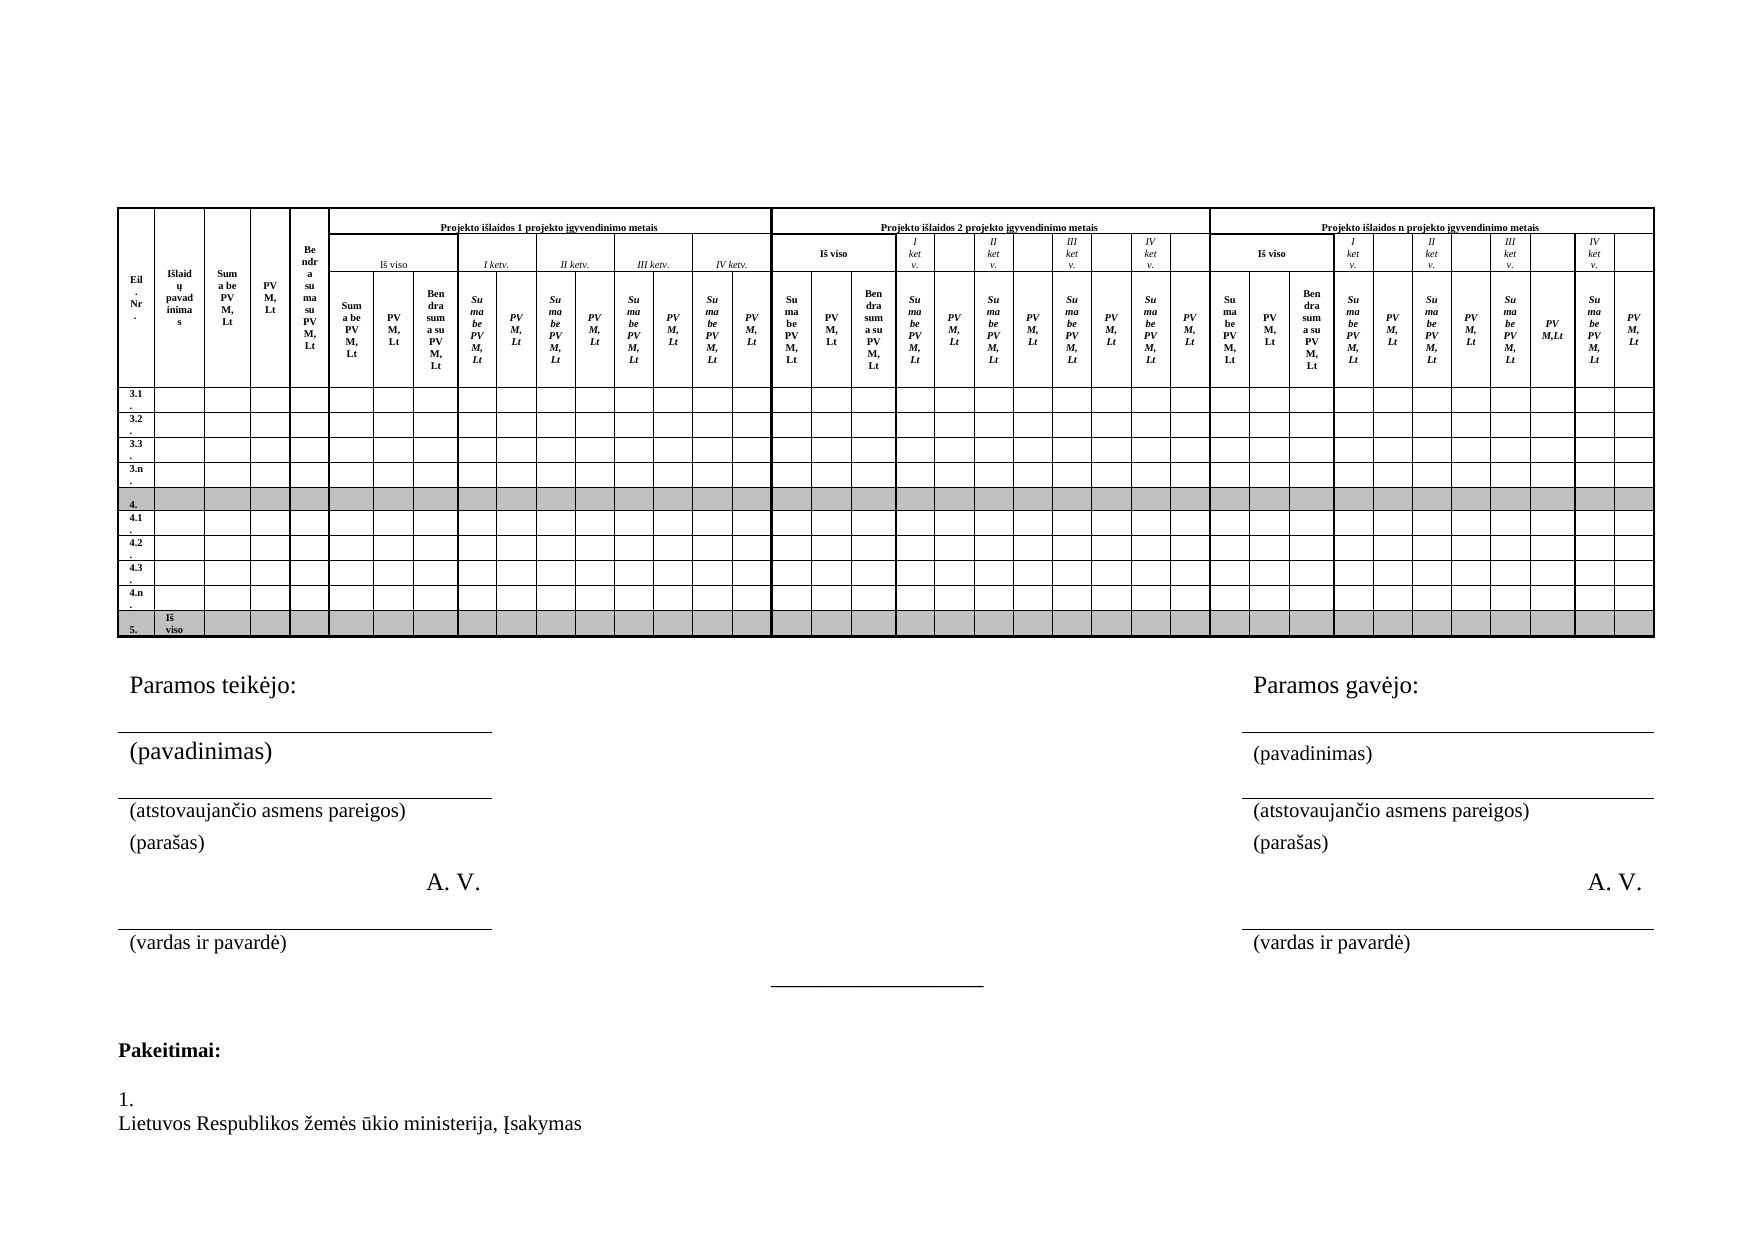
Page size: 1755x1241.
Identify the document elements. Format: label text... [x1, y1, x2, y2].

table_cell [935, 511, 974, 535]
table_cell [1491, 488, 1530, 510]
table_cell [291, 536, 328, 560]
table_cell [615, 561, 653, 585]
table_cell [1335, 586, 1373, 610]
table_cell [1242, 765, 1653, 797]
table_cell [693, 511, 732, 535]
table_cell III ketv. [615, 234, 692, 271]
table_cell [1452, 438, 1490, 462]
table_cell [852, 438, 895, 462]
table_cell Suma be PVM, Lt [615, 272, 653, 387]
table_cell [1335, 488, 1373, 510]
table_cell [497, 586, 536, 610]
table_cell [1132, 561, 1170, 585]
table_cell IV ketv. [693, 234, 770, 271]
table_cell [1531, 611, 1574, 635]
table_cell [1576, 561, 1614, 585]
table_cell [330, 388, 373, 412]
table_cell [654, 488, 692, 510]
table_cell [1452, 511, 1490, 535]
table_cell [1531, 438, 1574, 462]
table_cell [155, 561, 204, 585]
table_cell [1290, 463, 1333, 487]
table_cell [1615, 463, 1653, 487]
table_cell [1171, 511, 1209, 535]
table_cell [1250, 561, 1289, 585]
table_cell [1211, 438, 1249, 462]
table_cell [1335, 561, 1373, 585]
table_cell [497, 488, 536, 510]
table_cell 5. [119, 611, 154, 635]
table_cell [1053, 511, 1091, 535]
table_cell [654, 463, 692, 487]
table_cell [1413, 611, 1451, 635]
table_cell PVM,Lt [1531, 272, 1574, 387]
table_cell [897, 388, 934, 412]
table_cell [291, 561, 328, 585]
table_cell [773, 586, 811, 610]
table_cell [693, 438, 732, 462]
table_cell [1290, 438, 1333, 462]
table_cell [205, 413, 250, 437]
table_cell [1132, 438, 1170, 462]
table_cell [935, 586, 974, 610]
table_cell [205, 536, 250, 560]
table_cell Bendra suma su PVM, Lt [1290, 272, 1333, 387]
table_cell [812, 536, 851, 560]
table_cell [1132, 388, 1170, 412]
table_cell Suma be PVM, Lt [1335, 272, 1373, 387]
table_cell [374, 611, 413, 635]
table_cell [459, 413, 496, 437]
table_cell [935, 388, 974, 412]
table_cell Suma be PVM, Lt [975, 272, 1013, 387]
table_cell PVM, Lt [935, 272, 974, 387]
table_cell [492, 830, 1242, 863]
table_cell [654, 561, 692, 585]
table_cell [1491, 463, 1530, 487]
table_cell I ketv. [897, 234, 934, 271]
table_cell [1452, 463, 1490, 487]
table_cell Iš viso [330, 235, 457, 271]
table_cell [1053, 413, 1091, 437]
table_cell [615, 511, 653, 535]
table_cell [1014, 388, 1052, 412]
table_cell [1132, 536, 1170, 560]
table_cell Suma be PVM, Lt [897, 272, 934, 387]
table_cell [459, 463, 496, 487]
table_cell [1413, 488, 1451, 510]
table_cell [1576, 388, 1614, 412]
table_cell [812, 413, 851, 437]
table_cell [1615, 488, 1653, 510]
table_cell [935, 413, 974, 437]
table_cell [1374, 511, 1412, 535]
table_cell [693, 388, 732, 412]
text _________________ [118, 961, 1636, 990]
table_cell [1211, 611, 1249, 635]
table_cell [1092, 438, 1131, 462]
table_cell [537, 463, 575, 487]
table_cell [1211, 388, 1249, 412]
table_cell [654, 586, 692, 610]
table_cell [812, 463, 851, 487]
table_cell [975, 536, 1013, 560]
table_cell [1092, 561, 1131, 585]
table_cell (pavadinimas) [118, 733, 492, 764]
table_cell (parašas) [118, 830, 492, 863]
table_cell Suma be PVM, Lt [459, 272, 496, 387]
table_cell [155, 438, 204, 462]
table_cell [1242, 699, 1653, 732]
table_cell [1413, 463, 1451, 487]
table_cell [733, 561, 770, 585]
table_cell [1132, 511, 1170, 535]
table_header Projekto išlaidos 2 projekto įgyvendinimo metais [773, 209, 1209, 233]
table_cell [1576, 413, 1614, 437]
table_cell Suma be PVM, Lt [773, 272, 811, 387]
table_cell [935, 611, 974, 635]
table_cell [374, 463, 413, 487]
table_cell [537, 611, 575, 635]
table_cell [576, 438, 614, 462]
table_cell [1171, 611, 1209, 635]
table_cell [1615, 388, 1653, 412]
text Lietuvos Respublikos žemės ūkio ministerija, Įsakymas [118, 1111, 1636, 1134]
table_cell [205, 561, 250, 585]
table_cell [1615, 234, 1653, 271]
table_cell II ketv. [1413, 234, 1451, 271]
table_cell [654, 536, 692, 560]
table_cell [1413, 413, 1451, 437]
table_cell [537, 388, 575, 412]
table_cell [1576, 438, 1614, 462]
table_cell [1053, 611, 1091, 635]
table_cell I ketv. [1335, 234, 1373, 271]
table_cell 4.n. [119, 586, 154, 610]
table_cell PVM, Lt [733, 272, 770, 387]
table_cell [497, 413, 536, 437]
table_cell [537, 438, 575, 462]
table_cell [374, 561, 413, 585]
table_cell [1413, 561, 1451, 585]
table_cell [935, 488, 974, 510]
table_cell [459, 488, 496, 510]
table_cell [1250, 611, 1289, 635]
table_cell [414, 463, 457, 487]
table_cell (vardas ir pavardė) [1242, 930, 1653, 961]
table_cell (vardas ir pavardė) [118, 930, 492, 961]
table_cell [1092, 586, 1131, 610]
table_header Išlaidų pavadinimas [155, 209, 204, 387]
table_cell [374, 586, 413, 610]
table_cell [497, 511, 536, 535]
table_cell [497, 611, 536, 635]
table_cell [251, 586, 289, 610]
table_cell [251, 463, 289, 487]
table_cell [1171, 586, 1209, 610]
table_cell [1211, 511, 1249, 535]
table_cell [897, 586, 934, 610]
table_cell [1413, 511, 1451, 535]
table_cell 4.1. [119, 511, 154, 535]
table_cell [1374, 388, 1412, 412]
table_cell [459, 438, 496, 462]
table_cell [733, 586, 770, 610]
table_cell [1335, 611, 1373, 635]
table_cell [852, 463, 895, 487]
table_cell [497, 463, 536, 487]
table_cell [1452, 234, 1490, 271]
table_cell [576, 388, 614, 412]
table_cell [537, 511, 575, 535]
table_cell [852, 586, 895, 610]
table_cell [812, 611, 851, 635]
table_cell [155, 413, 204, 437]
table_header [492, 666, 1242, 699]
table_cell 4. [119, 488, 154, 510]
table_cell [1053, 586, 1091, 610]
table_cell Bendra suma su PVM, Lt [852, 272, 895, 387]
table_cell PVM, Lt [374, 272, 413, 387]
table_cell [1290, 413, 1333, 437]
table_cell [615, 388, 653, 412]
table_cell [1014, 413, 1052, 437]
table_cell [205, 388, 250, 412]
table_cell [693, 561, 732, 585]
table_cell [1092, 413, 1131, 437]
table_cell [576, 488, 614, 510]
table_cell A. V. [1242, 863, 1653, 896]
table_cell [1615, 586, 1653, 610]
table_cell [1250, 413, 1289, 437]
table_cell [1171, 234, 1209, 271]
table_cell [852, 511, 895, 535]
table_cell [615, 438, 653, 462]
table_cell [1290, 586, 1333, 610]
table_cell [459, 388, 496, 412]
table_cell [812, 388, 851, 412]
table_cell [654, 388, 692, 412]
table_cell PVM, Lt [1250, 272, 1289, 387]
table_cell [852, 413, 895, 437]
table_cell [693, 413, 732, 437]
table_cell [576, 536, 614, 560]
table_cell [1615, 561, 1653, 585]
table_header PVM, Lt [251, 209, 289, 387]
table_cell [1211, 586, 1249, 610]
table_cell [1092, 463, 1131, 487]
table_cell [773, 511, 811, 535]
table_cell [330, 438, 373, 462]
table_cell Bendra suma su PVM, Lt [414, 272, 457, 387]
table_cell [459, 611, 496, 635]
table_cell [1211, 463, 1249, 487]
table_cell [205, 586, 250, 610]
table_cell [459, 561, 496, 585]
table_cell [492, 929, 1242, 961]
table_cell [654, 438, 692, 462]
table_cell PVM, Lt [1374, 272, 1412, 387]
table_cell [1335, 536, 1373, 560]
table_cell [773, 463, 811, 487]
table_cell [330, 488, 373, 510]
table_cell [1171, 561, 1209, 585]
table_cell [1452, 586, 1490, 610]
table_cell [897, 561, 934, 585]
table_cell Iš viso [1211, 235, 1333, 271]
table_cell IV ketv. [1132, 234, 1170, 271]
table_cell [935, 536, 974, 560]
table_cell [118, 699, 492, 732]
table_cell [733, 611, 770, 635]
table_cell [773, 611, 811, 635]
table_cell [492, 765, 1242, 797]
table_cell [291, 586, 328, 610]
table_cell [576, 561, 614, 585]
table_cell [975, 586, 1013, 610]
table_cell [251, 611, 289, 635]
table_cell 4.3. [119, 561, 154, 585]
table_cell [492, 732, 1242, 764]
table_cell [492, 896, 1242, 929]
table_cell I ketv. [459, 234, 536, 271]
table_header Bendra suma su PVM, Lt [291, 209, 328, 387]
table_cell [330, 586, 373, 610]
table_cell [1014, 463, 1052, 487]
table_cell [459, 511, 496, 535]
table_cell Suma be PVM, Lt [693, 272, 732, 387]
table_cell [615, 536, 653, 560]
table_cell 3.1. [119, 388, 154, 412]
table_cell [1531, 561, 1574, 585]
table_cell [1171, 438, 1209, 462]
table_cell [1615, 511, 1653, 535]
table_cell [852, 488, 895, 510]
table_cell Suma be PVM, Lt [1413, 272, 1451, 387]
table_cell [576, 611, 614, 635]
table_cell [693, 611, 732, 635]
table_cell [205, 511, 250, 535]
table_cell [1092, 388, 1131, 412]
table_cell [1250, 536, 1289, 560]
table_cell [1014, 611, 1052, 635]
table_cell PVM, Lt [576, 272, 614, 387]
table_cell [1413, 586, 1451, 610]
table_cell [1491, 561, 1530, 585]
table_cell [1014, 561, 1052, 585]
table_cell [291, 438, 328, 462]
table_cell [1374, 463, 1412, 487]
table_cell [330, 463, 373, 487]
table_header Projekto išlaidos n projekto įgyvendinimo metais [1211, 209, 1653, 233]
table_cell [1374, 234, 1412, 271]
table_cell [1576, 536, 1614, 560]
table_cell [1491, 413, 1530, 437]
table_cell [1290, 611, 1333, 635]
table_cell [1576, 488, 1614, 510]
table_cell [291, 511, 328, 535]
table_cell [975, 511, 1013, 535]
table_cell [693, 463, 732, 487]
table_cell [576, 511, 614, 535]
table_cell [654, 413, 692, 437]
table_cell [1290, 536, 1333, 560]
table_cell II ketv. [975, 234, 1013, 271]
table_cell [414, 413, 457, 437]
table_cell [414, 388, 457, 412]
table_cell [251, 561, 289, 585]
table_cell [773, 438, 811, 462]
table_cell [975, 438, 1013, 462]
table_cell [897, 611, 934, 635]
table_cell [1250, 463, 1289, 487]
table_cell [492, 798, 1242, 830]
table_cell [1374, 611, 1412, 635]
table_cell [1014, 438, 1052, 462]
table_cell [414, 488, 457, 510]
table_cell [897, 463, 934, 487]
table_cell [1171, 413, 1209, 437]
table_cell [1374, 438, 1412, 462]
table_cell [935, 438, 974, 462]
table_cell [492, 863, 1242, 896]
table_cell Suma be PVM, Lt [1491, 272, 1530, 387]
table_cell [935, 463, 974, 487]
table_cell [1491, 536, 1530, 560]
table_cell [1531, 413, 1574, 437]
table_cell Suma be PVM, Lt [1132, 272, 1170, 387]
table_header Projekto išlaidos 1 projekto įgyvendinimo metais [330, 209, 770, 233]
table_cell [1615, 438, 1653, 462]
table_cell [251, 413, 289, 437]
table_cell [414, 438, 457, 462]
table_cell [251, 388, 289, 412]
table_cell [1576, 611, 1614, 635]
table_cell [1452, 611, 1490, 635]
table_cell [1531, 488, 1574, 510]
text 1. [118, 1086, 1636, 1111]
table_cell [733, 511, 770, 535]
table_cell [492, 699, 1242, 732]
table_cell [1452, 536, 1490, 560]
table_header Paramos teikėjo: [118, 666, 492, 699]
table_cell [291, 413, 328, 437]
table_cell [812, 488, 851, 510]
table_cell [615, 463, 653, 487]
table_cell [1531, 586, 1574, 610]
table_cell PVM, Lt [497, 272, 536, 387]
text Pakeitimai: [118, 1038, 1636, 1062]
table_cell [374, 536, 413, 560]
table_cell [812, 561, 851, 585]
table_cell [1092, 536, 1131, 560]
table_cell [615, 488, 653, 510]
table_cell Suma be PVM, Lt [1053, 272, 1091, 387]
table_cell [374, 438, 413, 462]
table_cell [330, 561, 373, 585]
table_cell [1576, 463, 1614, 487]
table_cell [1290, 511, 1333, 535]
table_cell [251, 488, 289, 510]
table_cell [1452, 388, 1490, 412]
table_cell (parašas) [1242, 830, 1653, 863]
table_cell [374, 511, 413, 535]
table_cell III ketv. [1053, 234, 1091, 271]
table_cell [330, 611, 373, 635]
table_cell [1335, 463, 1373, 487]
table_cell [773, 561, 811, 585]
table_cell [812, 438, 851, 462]
table_cell [935, 561, 974, 585]
table_cell III ketv. [1491, 234, 1530, 271]
table_cell PVM, Lt [654, 272, 692, 387]
table_cell [537, 561, 575, 585]
table_cell [291, 611, 328, 635]
table_cell Suma be PVM, Lt [1576, 272, 1614, 387]
table_cell [291, 488, 328, 510]
table_cell [1491, 388, 1530, 412]
table_cell [1014, 536, 1052, 560]
table_cell [1491, 611, 1530, 635]
table_cell 3.3. [119, 438, 154, 462]
table_cell [1452, 413, 1490, 437]
table_cell [1452, 488, 1490, 510]
table_cell [812, 511, 851, 535]
table_cell [897, 438, 934, 462]
table_cell [576, 463, 614, 487]
table_cell [897, 413, 934, 437]
table_cell [733, 463, 770, 487]
table_cell [459, 536, 496, 560]
table_cell (atstovaujančio asmens pareigos) [118, 799, 492, 830]
table_cell [852, 561, 895, 585]
table_cell [374, 488, 413, 510]
table_cell [733, 438, 770, 462]
table_cell [118, 765, 492, 797]
table_header Eil. Nr. [119, 209, 154, 387]
table_cell [1576, 586, 1614, 610]
table_cell [1491, 511, 1530, 535]
table_cell [812, 586, 851, 610]
table_cell [1211, 413, 1249, 437]
table_cell [1374, 413, 1412, 437]
table_cell [1250, 511, 1289, 535]
table_cell [852, 611, 895, 635]
table_cell [414, 536, 457, 560]
table_cell [1092, 488, 1131, 510]
table_cell [330, 536, 373, 560]
table_cell [693, 536, 732, 560]
table_cell [1615, 413, 1653, 437]
table_cell [1374, 536, 1412, 560]
table_cell [1211, 488, 1249, 510]
table_cell [975, 611, 1013, 635]
table_cell [1132, 586, 1170, 610]
table_cell [773, 488, 811, 510]
table_cell [155, 536, 204, 560]
table_cell [1491, 438, 1530, 462]
table_cell [1576, 511, 1614, 535]
table_cell [1053, 388, 1091, 412]
table_cell [1250, 438, 1289, 462]
table_cell [1374, 488, 1412, 510]
table_cell [1250, 586, 1289, 610]
table_cell [155, 511, 204, 535]
table_cell IV ketv. [1576, 234, 1614, 271]
table_cell [1171, 488, 1209, 510]
table_cell [497, 536, 536, 560]
table_cell [654, 511, 692, 535]
table_cell [1531, 536, 1574, 560]
table_cell [693, 586, 732, 610]
table_cell [897, 536, 934, 560]
table_cell PVM, Lt [1615, 272, 1653, 387]
table_cell [1132, 488, 1170, 510]
table_cell [1092, 511, 1131, 535]
table_cell [576, 586, 614, 610]
table_cell [1211, 536, 1249, 560]
table_cell [155, 463, 204, 487]
table_cell [1335, 388, 1373, 412]
table_cell [1014, 586, 1052, 610]
table_cell [251, 536, 289, 560]
table_cell [1014, 234, 1052, 271]
table_cell Suma be PVM, Lt [330, 272, 373, 387]
table_cell [773, 536, 811, 560]
table_cell [654, 611, 692, 635]
table_cell [615, 586, 653, 610]
table_cell [1132, 413, 1170, 437]
table_cell [1374, 586, 1412, 610]
table_cell [1335, 511, 1373, 535]
table_cell [251, 438, 289, 462]
table_cell PVM, Lt [812, 272, 851, 387]
table_cell [1491, 586, 1530, 610]
table_cell II ketv. [537, 234, 614, 271]
table_cell [537, 488, 575, 510]
table_cell [374, 413, 413, 437]
table_cell [291, 463, 328, 487]
table_cell [1171, 536, 1209, 560]
table_cell Iš viso [773, 235, 895, 271]
table_cell [1053, 536, 1091, 560]
table_cell [155, 388, 204, 412]
table_cell [497, 388, 536, 412]
table_cell [1053, 488, 1091, 510]
table_cell [330, 413, 373, 437]
table_cell [576, 413, 614, 437]
table_cell [1335, 438, 1373, 462]
table_cell [537, 586, 575, 610]
table_cell [975, 561, 1013, 585]
table_cell PVM, Lt [1171, 272, 1209, 387]
table_cell [693, 488, 732, 510]
table_cell [1615, 611, 1653, 635]
table_cell [773, 388, 811, 412]
table_cell [1053, 463, 1091, 487]
table_cell A. V. [118, 863, 492, 896]
table_cell [330, 511, 373, 535]
table_header Suma be PVM, Lt [205, 209, 250, 387]
table_cell [374, 388, 413, 412]
table_cell [1531, 511, 1574, 535]
table_cell [205, 611, 250, 635]
table_cell [1092, 234, 1131, 271]
table_cell [733, 413, 770, 437]
table_cell [1452, 561, 1490, 585]
table_cell [733, 388, 770, 412]
table_cell [1053, 561, 1091, 585]
table_cell [291, 388, 328, 412]
table_cell [1250, 488, 1289, 510]
table_cell [975, 463, 1013, 487]
table_cell [414, 611, 457, 635]
table_cell PVM, Lt [1014, 272, 1052, 387]
table_cell [537, 413, 575, 437]
table_cell [1290, 488, 1333, 510]
table_header Paramos gavėjo: [1242, 666, 1653, 699]
table_cell [975, 488, 1013, 510]
table_cell [414, 511, 457, 535]
table_cell [1132, 463, 1170, 487]
table_cell [251, 511, 289, 535]
table_cell [1092, 611, 1131, 635]
table_cell [205, 463, 250, 487]
table_cell [205, 488, 250, 510]
table_cell [1014, 511, 1052, 535]
table_cell [205, 438, 250, 462]
table_cell [1374, 561, 1412, 585]
table_cell [1413, 536, 1451, 560]
table_cell [1242, 896, 1653, 929]
table_cell (pavadinimas) [1242, 733, 1653, 764]
table_cell [852, 388, 895, 412]
table_cell [935, 234, 974, 271]
table_cell [615, 611, 653, 635]
table_cell PVM, Lt [1092, 272, 1131, 387]
table_cell 4.2. [119, 536, 154, 560]
table_cell [1531, 388, 1574, 412]
table_cell [733, 536, 770, 560]
table_cell [1615, 536, 1653, 560]
table_cell [1531, 463, 1574, 487]
table_cell [1290, 561, 1333, 585]
table_cell Suma be PVM, Lt [537, 272, 575, 387]
table_cell [1171, 463, 1209, 487]
table_cell [497, 561, 536, 585]
table_cell [155, 488, 204, 510]
table_cell Iš viso [155, 611, 204, 635]
table_cell [1053, 438, 1091, 462]
table_cell [497, 438, 536, 462]
table_cell [1290, 388, 1333, 412]
table_cell [414, 586, 457, 610]
table_cell [733, 488, 770, 510]
table_cell [118, 896, 492, 929]
table_cell [414, 561, 457, 585]
table_cell [1250, 388, 1289, 412]
table_cell [975, 388, 1013, 412]
table_cell 3.2. [119, 413, 154, 437]
table_cell [975, 413, 1013, 437]
table_cell [852, 536, 895, 560]
table_cell [1171, 388, 1209, 412]
table_cell PVM, Lt [1452, 272, 1490, 387]
table_cell [897, 511, 934, 535]
table_cell [1335, 413, 1373, 437]
table_cell Suma be PVM, Lt [1211, 272, 1249, 387]
table_cell [615, 413, 653, 437]
table_cell [1413, 438, 1451, 462]
table_cell [155, 586, 204, 610]
table_cell [897, 488, 934, 510]
table_cell [1014, 488, 1052, 510]
table_cell [1531, 234, 1574, 271]
table_cell [1211, 561, 1249, 585]
table_cell [1132, 611, 1170, 635]
table_cell [773, 413, 811, 437]
table_cell [537, 536, 575, 560]
table_cell (atstovaujančio asmens pareigos) [1242, 799, 1653, 830]
table_cell 3.n. [119, 463, 154, 487]
table_cell [459, 586, 496, 610]
table_cell [1413, 388, 1451, 412]
